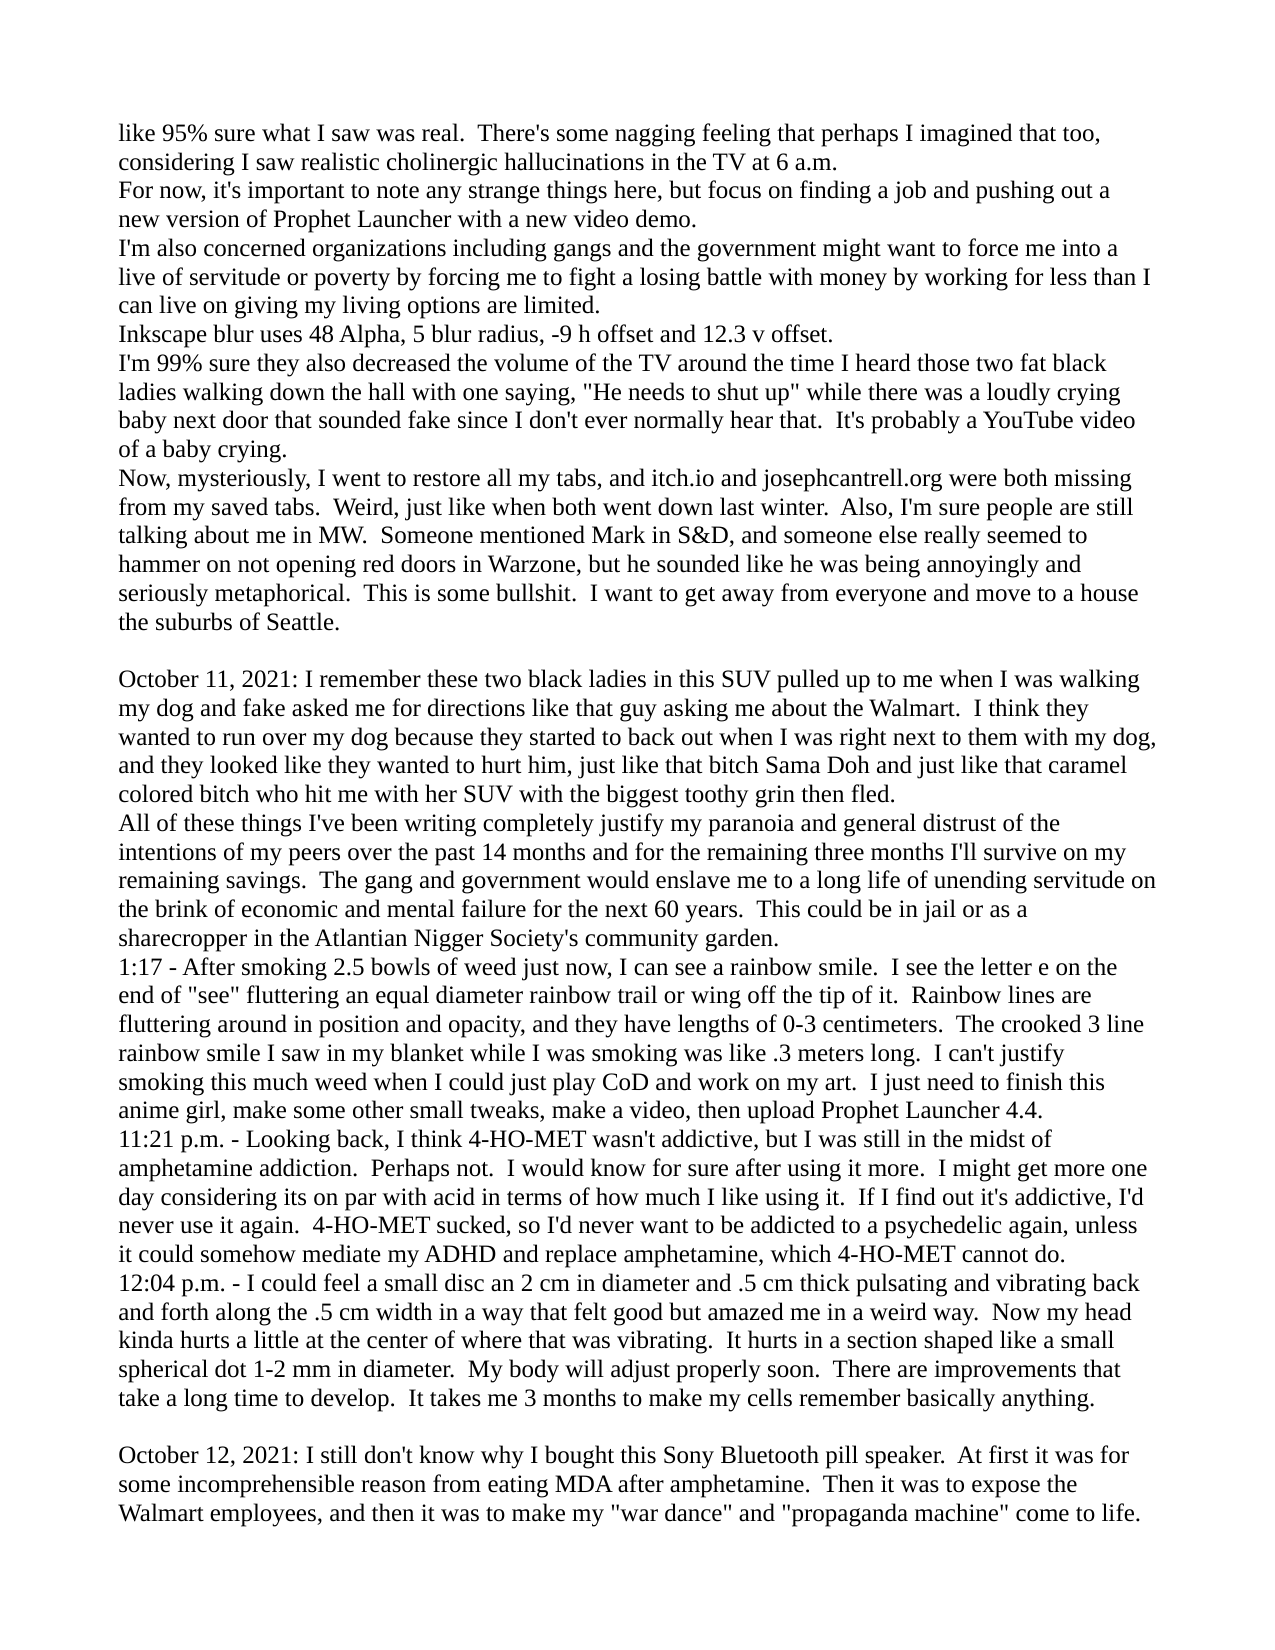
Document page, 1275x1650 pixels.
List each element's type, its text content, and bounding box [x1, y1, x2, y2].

text Now, mysteriously, I went to restore all my tabs, and itch.io and josephcantrell.org were both missing from my saved tabs. Weird, just like when both went down last winter. Also, I'm sure people are still talking about me in MW. Someone mentioned Mark in S&D, and someone else really seemed to hammer on not opening red doors in Warzone, but he sounded like he was being annoyingly and seriously metaphorical. This is some bullshit. I want to get away from everyone and move to a house the suburbs of Seattle. [118, 463, 1157, 636]
text For now, it's important to note any strange things here, but focus on finding a job and pushing out a new version of Prophet Launcher with a new video demo. [118, 176, 1157, 233]
text like 95% sure what I saw was real. There's some nagging feeling that perhaps I imagined that too, considering I saw realistic cholinergic hallucinations in the TV at 6 a.m. [118, 118, 1157, 176]
text 12:04 p.m. - I could feel a small disc an 2 cm in diameter and .5 cm thick pulsating and vibrating back and forth along the .5 cm width in a way that felt good but amazed me in a weird way. Now my head kinda hurts a little at the center of where that was vibrating. It hurts in a section shaped like a small spherical dot 1-2 mm in diameter. My body will adjust properly soon. There are improvements that take a long time to develop. It takes me 3 months to make my cells remember basically anything. [118, 1268, 1157, 1412]
text 1:17 - After smoking 2.5 bowls of weed just now, I can see a rainbow smile. I see the letter e on the end of "see" fluttering an equal diameter rainbow trail or wing off the tip of it. Rainbow lines are fluttering around in position and opacity, and they have lengths of 0-3 centimeters. The crooked 3 line rainbow smile I saw in my blanket while I was smoking was like .3 meters long. I can't justify smoking this much weed when I could just play CoD and work on my art. I just need to finish this anime girl, make some other small tweaks, make a video, then upload Prophet Launcher 4.4. [118, 952, 1157, 1124]
text I'm also concerned organizations including gangs and the government might want to force me into a live of servitude or poverty by forcing me to fight a losing battle with money by working for less than I can live on giving my living options are limited. [118, 233, 1157, 319]
text I'm 99% sure they also decreased the volume of the TV around the time I heard those two fat black ladies walking down the hall with one saying, "He needs to shut up" while there was a loudly crying baby next door that sounded fake since I don't ever normally hear that. It's probably a YouTube video of a baby crying. [118, 348, 1157, 463]
text All of these things I've been writing completely justify my paranoia and general distrust of the intentions of my peers over the past 14 months and for the remaining three months I'll survive on my remaining savings. The gang and government would enslave me to a long life of unending servitude on the brink of economic and mental failure for the next 60 years. This could be in jail or as a sharecropper in the Atlantian Nigger Society's community garden. [118, 808, 1157, 952]
text 11:21 p.m. - Looking back, I think 4-HO-MET wasn't addictive, but I was still in the midst of amphetamine addiction. Perhaps not. I would know for sure after using it more. I might get more one day considering its on par with acid in terms of how much I like using it. If I find out it's addictive, I'd never use it again. 4-HO-MET sucked, so I'd never want to be addicted to a psychedelic again, unless it could somehow mediate my ADHD and replace amphetamine, which 4-HO-MET cannot do. [118, 1124, 1157, 1268]
text October 11, 2021: I remember these two black ladies in this SUV pulled up to me when I was walking my dog and fake asked me for directions like that guy asking me about the Walmart. I think they wanted to run over my dog because they started to back out when I was right next to them with my dog, and they looked like they wanted to hurt him, just like that bitch Sama Doh and just like that caramel colored bitch who hit me with her SUV with the biggest toothy grin then fled. [118, 664, 1157, 808]
text Inkscape blur uses 48 Alpha, 5 blur radius, -9 h offset and 12.3 v offset. [118, 319, 1157, 348]
text October 12, 2021: I still don't know why I bought this Sony Bluetooth pill speaker. At first it was for some incomprehensible reason from eating MDA after amphetamine. Then it was to expose the Walmart employees, and then it was to make my "war dance" and "propaganda machine" come to life. [118, 1441, 1157, 1527]
